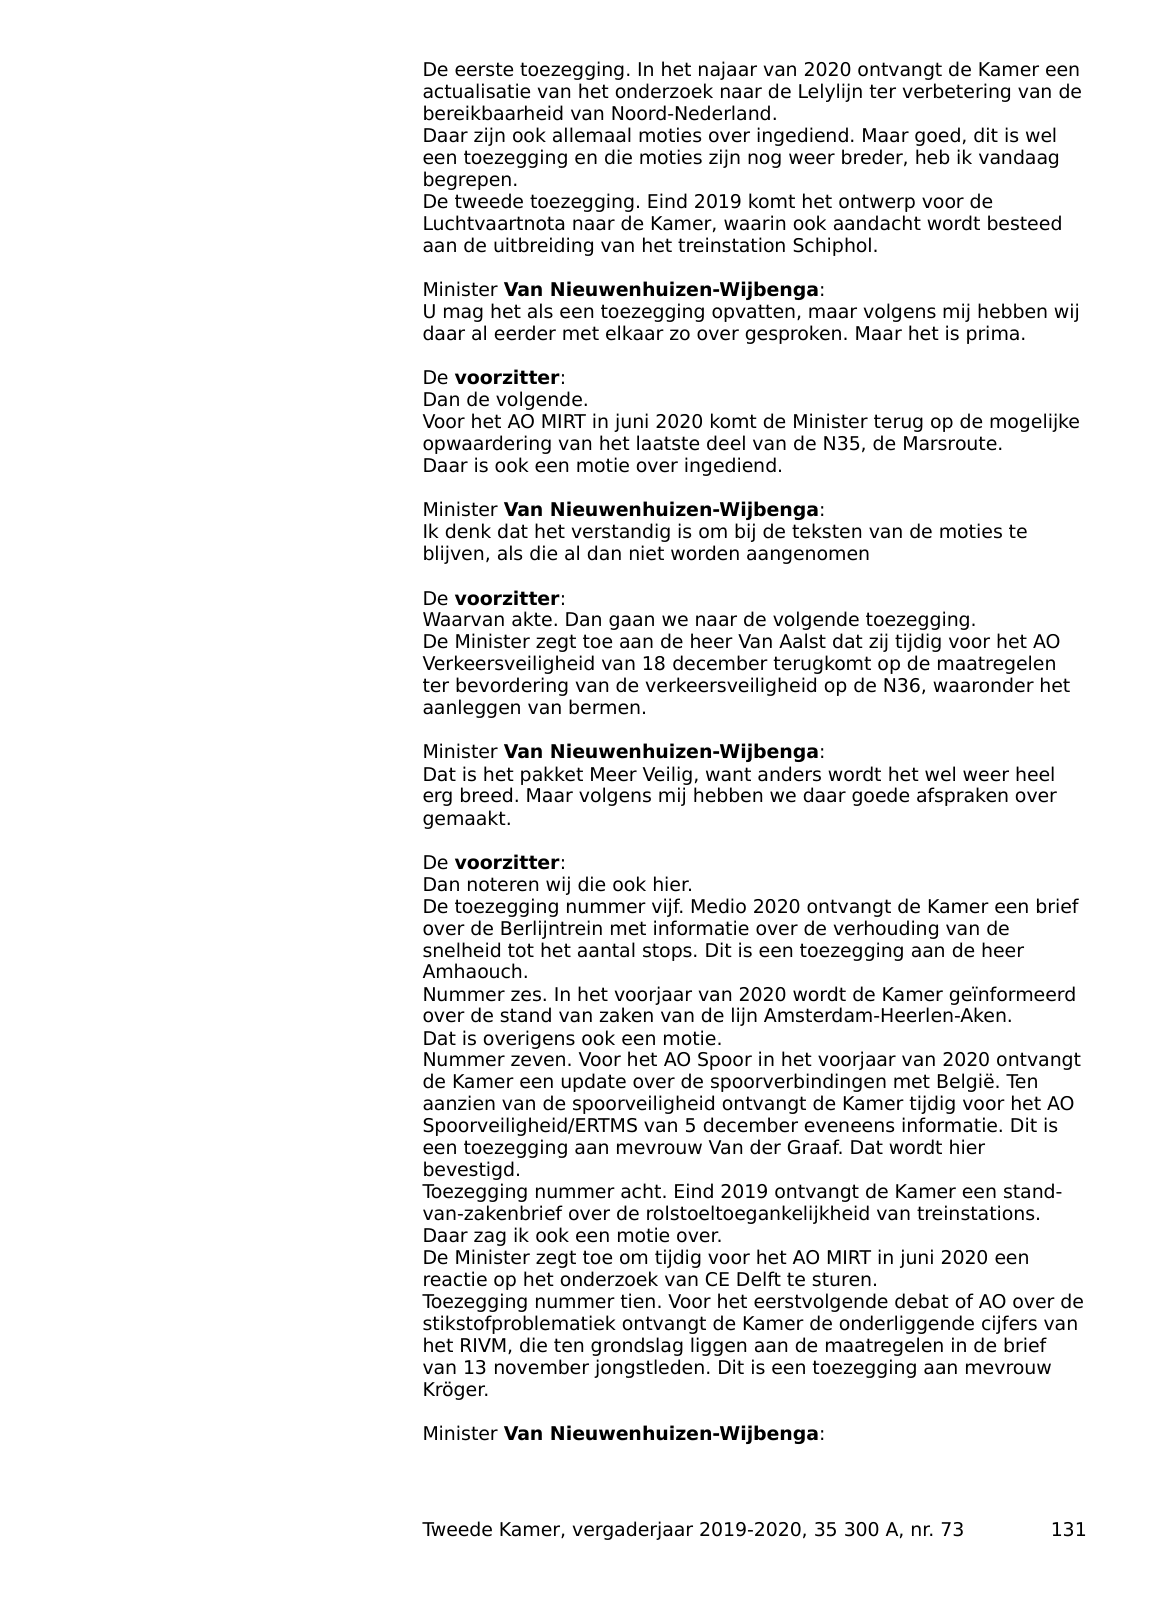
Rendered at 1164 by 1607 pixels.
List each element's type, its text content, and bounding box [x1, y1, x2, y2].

text De toezegging nummer vijf. Medio 2020 ontvangt de Kamer een brief over de Berlijntrein met informatie over de verhouding van de snelheid tot het aantal stops. Dit is een toezegging aan de heer Amhaouch. [422, 896, 1087, 983]
text Ik denk dat het verstandig is om bij de teksten van de moties te blijven, als die al dan niet worden aangenomen [422, 521, 1087, 565]
text De Minister zegt toe aan de heer Van Aalst dat zij tijdig voor het AO Verkeersveiligheid van 18 december terugkomt op de maatregelen ter bevordering van de verkeersveiligheid op de N36, waaronder het aanleggen van bermen. [422, 631, 1087, 719]
text De voorzitter: [422, 367, 1087, 389]
text Daar zag ik ook een motie over. [422, 1225, 1087, 1247]
text Minister Van Nieuwenhuizen-Wijbenga: [422, 279, 1087, 301]
text Toezegging nummer acht. Eind 2019 ontvangt de Kamer een stand-van-zakenbrief over de rolstoeltoegankelijkheid van treinstations. [422, 1181, 1087, 1225]
text Nummer zes. In het voorjaar van 2020 wordt de Kamer geïnformeerd over de stand van zaken van de lijn Amsterdam-Heerlen-Aken. [422, 983, 1087, 1027]
text Dan de volgende. [422, 389, 1087, 411]
text Voor het AO MIRT in juni 2020 komt de Minister terug op de mogelijke opwaardering van het laatste deel van de N35, de Marsroute. [422, 411, 1087, 455]
text Nummer zeven. Voor het AO Spoor in het voorjaar van 2020 ontvangt de Kamer een update over de spoorverbindingen met België. Ten aanzien van de spoorveiligheid ontvangt de Kamer tijdig voor het AO Spoorveiligheid/ERTMS van 5 december eveneens informatie. Dit is een toezegging aan mevrouw Van der Graaf. Dat wordt hier bevestigd. [422, 1049, 1087, 1181]
text De eerste toezegging. In het najaar van 2020 ontvangt de Kamer een actualisatie van het onderzoek naar de Lelylijn ter verbetering van de bereikbaarheid van Noord-Nederland. [422, 59, 1087, 125]
text Minister Van Nieuwenhuizen-Wijbenga: [422, 499, 1087, 521]
text Waarvan akte. Dan gaan we naar de volgende toezegging. [422, 609, 1087, 631]
text Daar is ook een motie over ingediend. [422, 455, 1087, 477]
text De tweede toezegging. Eind 2019 komt het ontwerp voor de Luchtvaartnota naar de Kamer, waarin ook aandacht wordt besteed aan de uitbreiding van het treinstation Schiphol. [422, 191, 1087, 257]
text De voorzitter: [422, 587, 1087, 609]
text Minister Van Nieuwenhuizen-Wijbenga: [422, 1423, 1087, 1445]
text Daar zijn ook allemaal moties over ingediend. Maar goed, dit is wel een toezegging en die moties zijn nog weer breder, heb ik vandaag begrepen. [422, 125, 1087, 191]
text Dat is het pakket Meer Veilig, want anders wordt het wel weer heel erg breed. Maar volgens mij hebben we daar goede afspraken over gemaakt. [422, 763, 1087, 829]
text Toezegging nummer tien. Voor het eerstvolgende debat of AO over de stikstofproblematiek ontvangt de Kamer de onderliggende cijfers van het RIVM, die ten grondslag liggen aan de maatregelen in de brief van 13 november jongstleden. Dit is een toezegging aan mevrouw Kröger. [422, 1291, 1087, 1401]
text Minister Van Nieuwenhuizen-Wijbenga: [422, 741, 1087, 763]
text De voorzitter: [422, 852, 1087, 873]
text Dan noteren wij die ook hier. [422, 873, 1087, 896]
text Dat is overigens ook een motie. [422, 1027, 1087, 1049]
text De Minister zegt toe om tijdig voor het AO MIRT in juni 2020 een reactie op het onderzoek van CE Delft te sturen. [422, 1247, 1087, 1291]
text U mag het als een toezegging opvatten, maar volgens mij hebben wij daar al eerder met elkaar zo over gesproken. Maar het is prima. [422, 301, 1087, 345]
